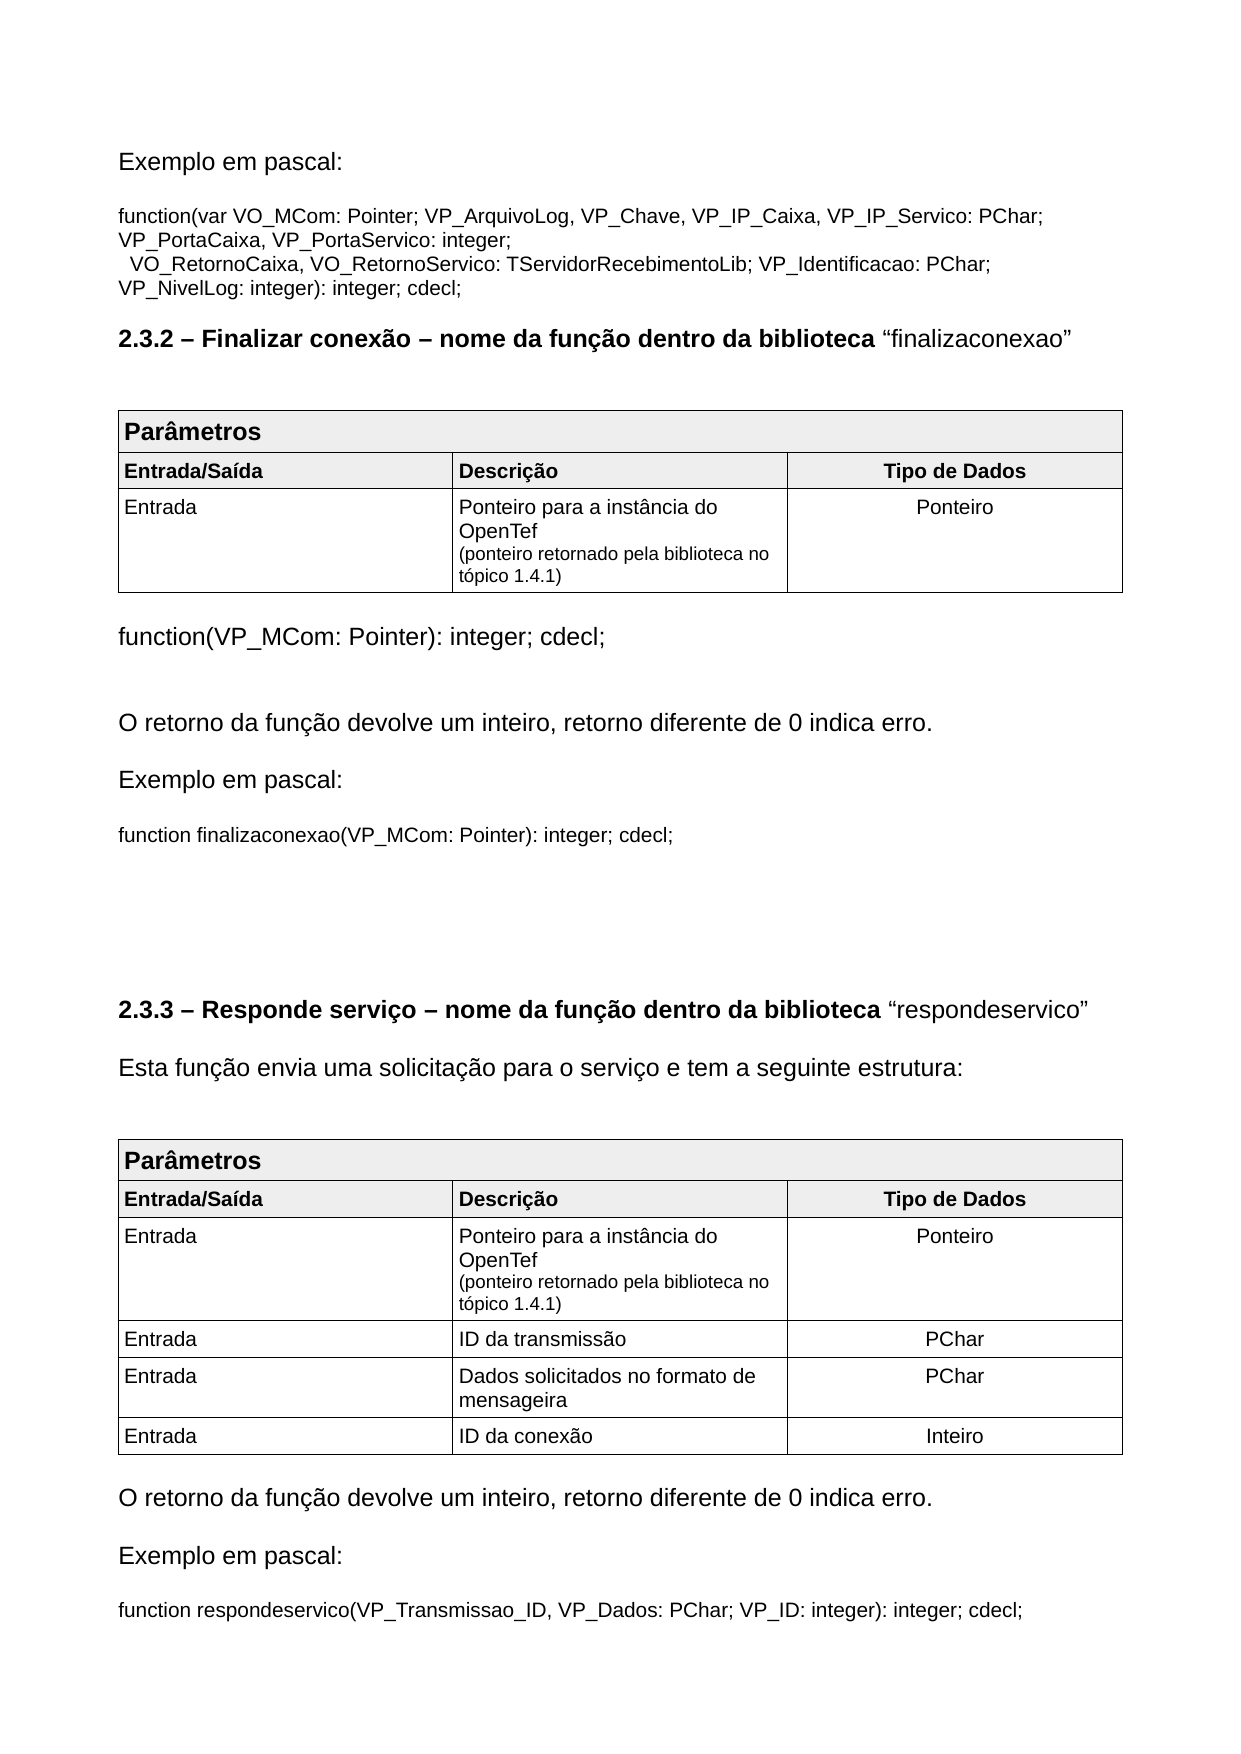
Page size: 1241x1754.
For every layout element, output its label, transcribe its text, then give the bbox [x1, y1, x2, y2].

table_cell ID da transmissão [453, 1321, 787, 1357]
table_cell Ponteiro [788, 489, 1122, 592]
table_cell ID da conexão [453, 1418, 787, 1453]
text Esta função envia uma solicitação para o serviço e tem a seguinte estrutura: [118, 1053, 1122, 1081]
text O retorno da função devolve um inteiro, retorno diferente de 0 indica erro. [118, 708, 1122, 736]
table_cell Entrada/Saída [119, 1181, 452, 1217]
table_header Parâmetros [119, 411, 1122, 452]
text Exemplo em pascal: [118, 147, 1122, 176]
table_cell Inteiro [788, 1418, 1122, 1453]
table_cell Tipo de Dados [788, 453, 1122, 488]
table_cell Dados solicitados no formato de mensageira [453, 1358, 787, 1417]
text function(var VO_MCom: Pointer; VP_ArquivoLog, VP_Chave, VP_IP_Caixa, VP_IP_Servico: PChar; VP_PortaCaixa, VP_PortaServico: integer; [118, 204, 1122, 252]
table_cell Ponteiro [788, 1218, 1122, 1320]
table_cell Entrada/Saída [119, 453, 452, 488]
text Exemplo em pascal: [118, 765, 1122, 794]
table_cell Entrada [119, 1418, 452, 1453]
text function(VP_MCom: Pointer): integer; cdecl; [118, 621, 1122, 650]
table_cell PChar [788, 1321, 1122, 1357]
table_cell Entrada [119, 1321, 452, 1357]
text VO_RetornoCaixa, VO_RetornoServico: TServidorRecebimentoLib; VP_Identificacao: PChar; VP_NivelLog: integer): integer; cdecl; [118, 252, 1122, 300]
text 2.3.2 – Finalizar conexão – nome da função dentro da biblioteca “finalizaconexao” [118, 324, 1122, 353]
table_header Parâmetros [119, 1140, 1122, 1180]
table_cell Descrição [453, 453, 787, 488]
table_cell Tipo de Dados [788, 1181, 1122, 1217]
table_cell PChar [788, 1358, 1122, 1417]
text function respondeservico(VP_Transmissao_ID, VP_Dados: PChar; VP_ID: integer): integer; cdecl; [118, 1598, 1122, 1622]
text Exemplo em pascal: [118, 1541, 1122, 1569]
text 2.3.3 – Responde serviço – nome da função dentro da biblioteca “respondeservico” [118, 995, 1122, 1024]
table_cell Entrada [119, 489, 452, 592]
table_cell Ponteiro para a instância do OpenTef (ponteiro retornado pela biblioteca no tópico 1.4.1) [453, 1218, 787, 1320]
text function finalizaconexao(VP_MCom: Pointer): integer; cdecl; [118, 823, 1122, 847]
table_cell Entrada [119, 1218, 452, 1320]
table_cell Ponteiro para a instância do OpenTef (ponteiro retornado pela biblioteca no tópico 1.4.1) [453, 489, 787, 592]
table_cell Entrada [119, 1358, 452, 1417]
text O retorno da função devolve um inteiro, retorno diferente de 0 indica erro. [118, 1483, 1122, 1512]
table_cell Descrição [453, 1181, 787, 1217]
